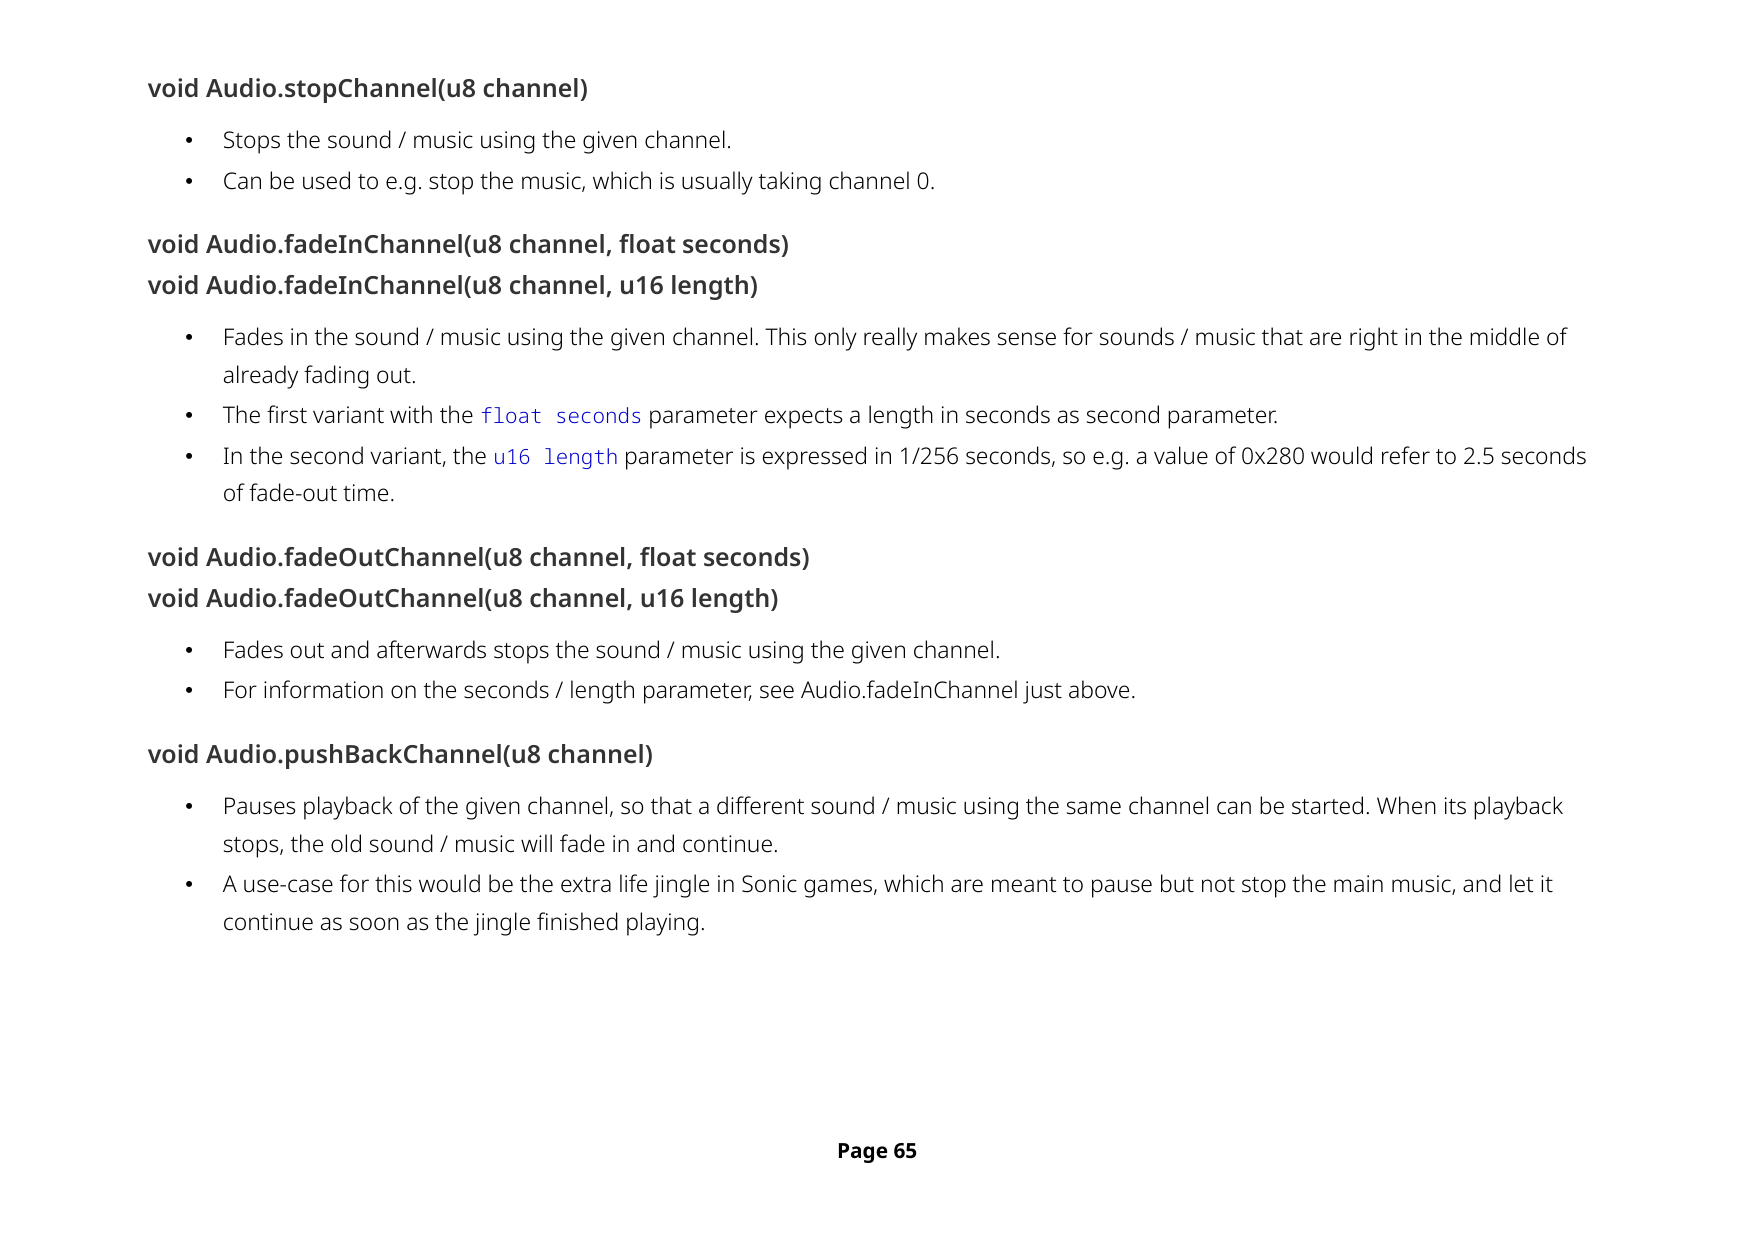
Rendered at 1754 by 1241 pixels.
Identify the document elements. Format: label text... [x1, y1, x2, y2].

subtitle void Audio.pushBackChannel(u8 channel) [148, 737, 1606, 771]
list Can be used to e.g. stop the music, which is usually taking channel 0. [185, 164, 1606, 196]
list Fades out and afterwards stops the sound / music using the given channel. [185, 634, 1606, 665]
list Pauses playback of the given channel, so that a different sound / music using the same channel can be started. When its playback stops, the old sound / music will fade in and continue. [185, 790, 1606, 859]
list Fades in the sound / music using the given channel. This only really makes sense for sounds / music that are right in the middle of already fading out. [185, 321, 1606, 390]
list For information on the seconds / length parameter, see Audio.fadeInChannel just above. [185, 674, 1606, 705]
list In the second variant, the u16 length parameter is expressed in 1/256 seconds, so e.g. a value of 0x280 would refer to 2.5 seconds of fade-out time. [185, 439, 1606, 508]
list Stops the sound / music using the given channel. [185, 124, 1606, 155]
list A use-case for this would be the extra life jingle in Sonic games, which are meant to pause but not stop the main music, and let it continue as soon as the jingle finished playing. [185, 868, 1606, 937]
subtitle void Audio.stopChannel(u8 channel) [148, 71, 1606, 105]
subtitle void Audio.fadeOutChannel(u8 channel, float seconds) void Audio.fadeOutChannel(u8 channel, u16 length) [148, 539, 1606, 614]
subtitle void Audio.fadeInChannel(u8 channel, float seconds) void Audio.fadeInChannel(u8 channel, u16 length) [148, 227, 1606, 302]
list The first variant with the float seconds parameter expects a length in seconds as second parameter. [185, 399, 1606, 430]
